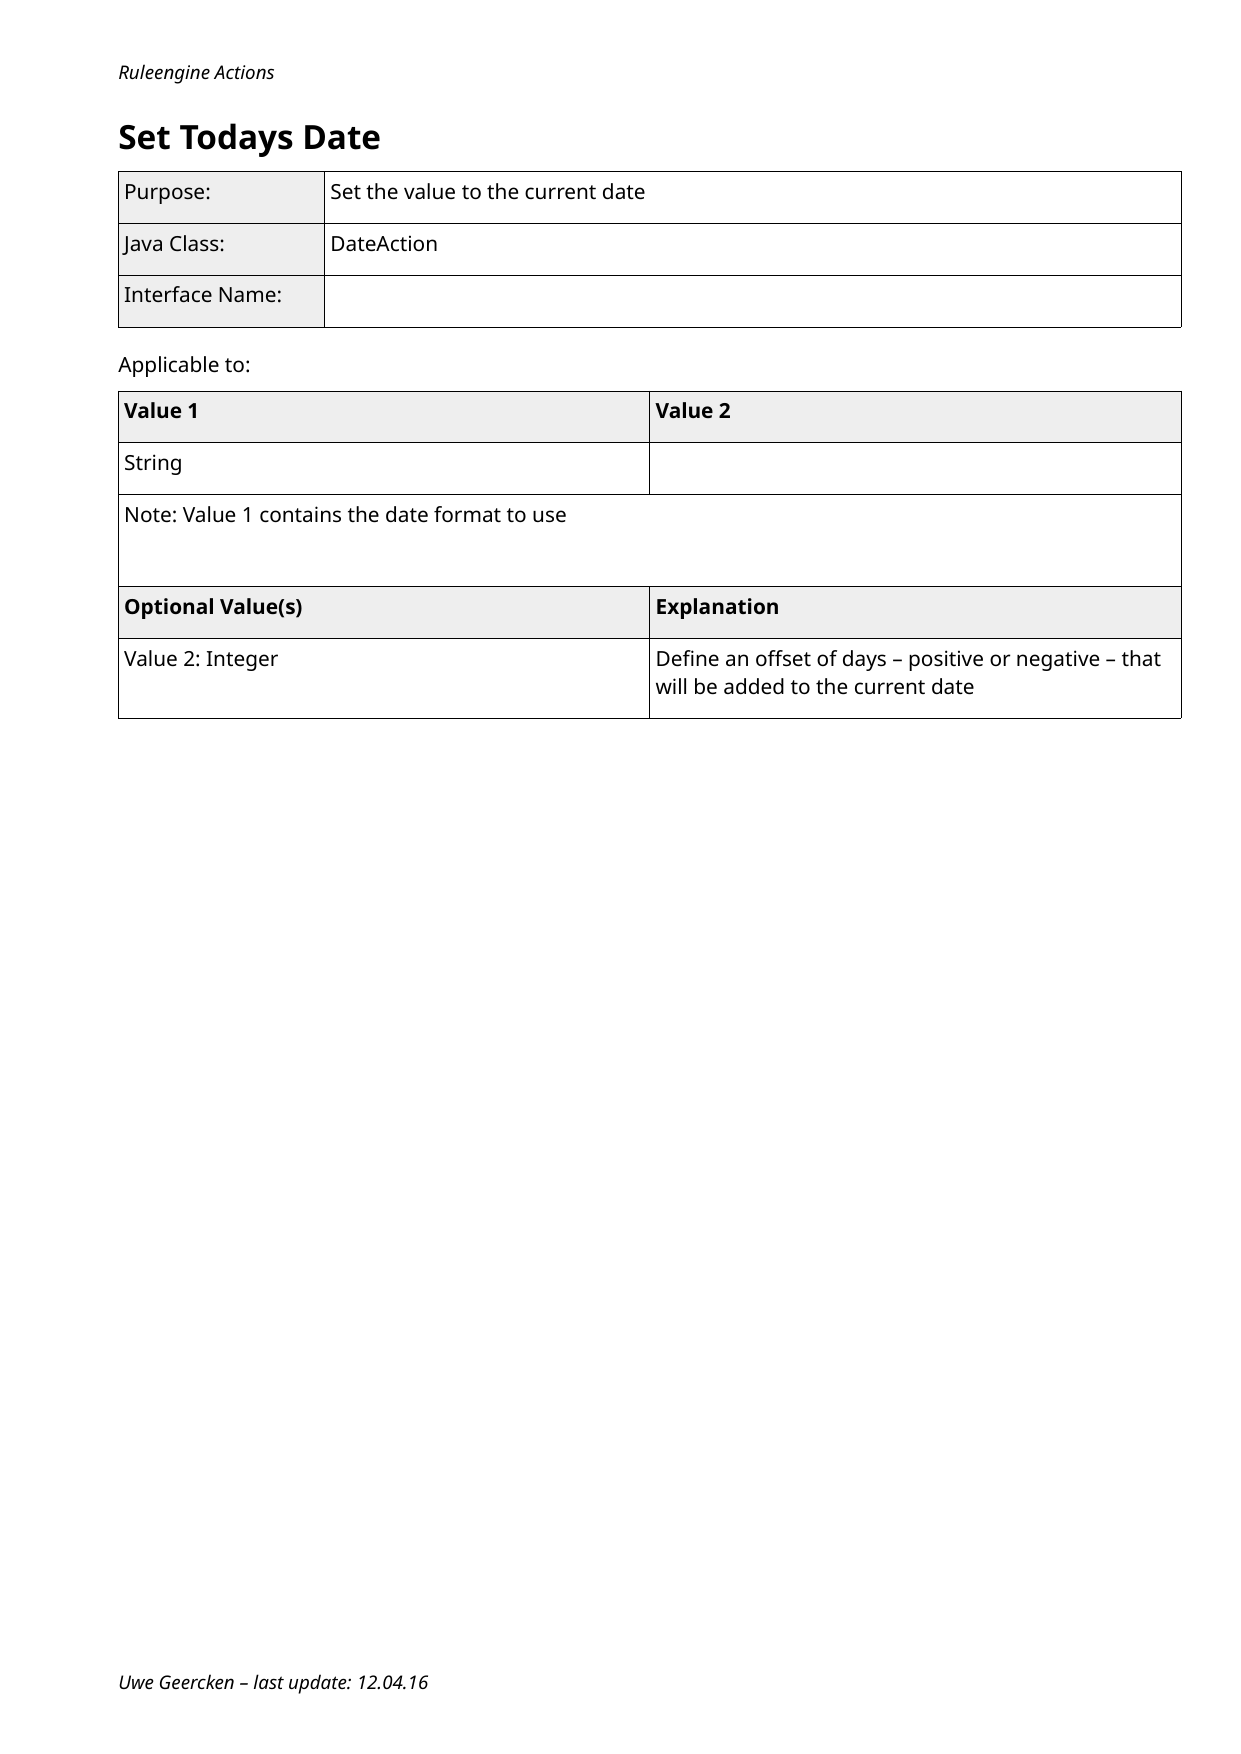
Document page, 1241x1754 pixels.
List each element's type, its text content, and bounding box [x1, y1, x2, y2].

table_cell [325, 276, 1181, 327]
table_cell Value 2: Integer [119, 639, 649, 718]
table_cell String [119, 443, 649, 494]
text Set Todays Date [118, 114, 1181, 159]
text Applicable to: [118, 350, 1181, 379]
table_cell Optional Value(s) [119, 587, 649, 638]
table_cell Define an offset of days – positive or negative – that will be added to the current date [650, 639, 1181, 718]
table_cell Interface Name: [119, 276, 324, 327]
table_cell Explanation [650, 587, 1181, 638]
table_header Set the value to the current date [325, 172, 1181, 223]
table_header Purpose: [119, 172, 324, 223]
table_cell Java Class: [119, 224, 324, 275]
table_header Value 1 [119, 392, 649, 442]
table_cell Note: Value 1 contains the date format to use [119, 495, 1181, 586]
table_header Value 2 [650, 392, 1181, 442]
table_cell [650, 443, 1181, 494]
table_cell DateAction [325, 224, 1181, 275]
